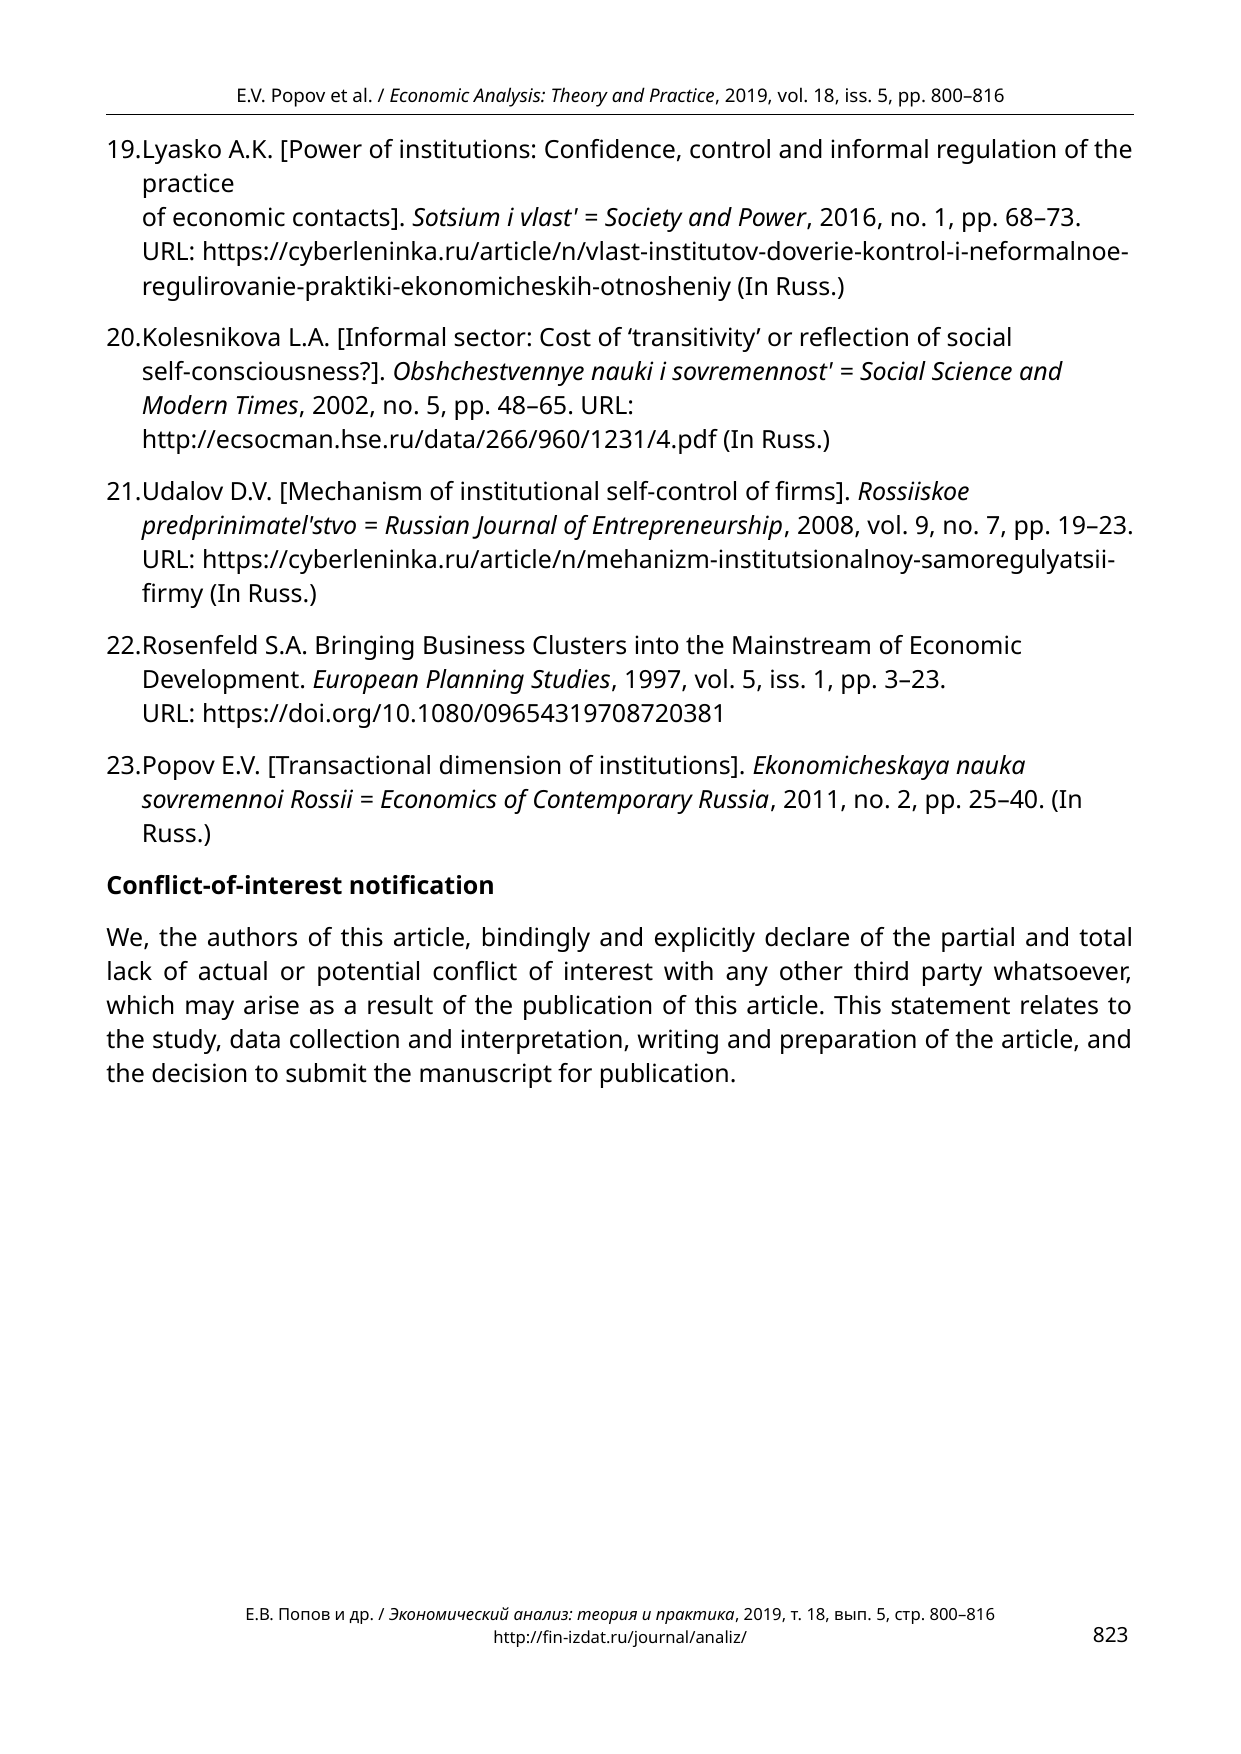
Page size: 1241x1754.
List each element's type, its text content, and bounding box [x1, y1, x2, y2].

list Popov E.V. [Transactional dimension of institutions]. Ekonomicheskaya nauka sovremennoi Rossii = Economics of Contemporary Russia, 2011, no. 2, pp. 25–40. (In Russ.) [106, 748, 1134, 850]
list Lyasko A.K. [Power of institutions: Confidence, control and informal regulation of the practice of economic contacts]. Sotsium i vlast' = Society and Power, 2016, no. 1, pp. 68–73. URL: https://cyberleninka.ru/article/n/vlast-institutov-doverie-kontrol-i-neformalnoe-regulirovanie-praktiki-ekonomicheskih-otnosheniy (In Russ.) [106, 132, 1134, 302]
list Kolesnikova L.A. [Informal sector: Cost of ‘transitivity’ or reflection of social self-consciousness?]. Obshchestvennye nauki i sovremennost' = Social Science and Modern Times, 2002, no. 5, pp. 48–65. URL: http://ecsocman.hse.ru/data/266/960/1231/4.pdf (In Russ.) [106, 320, 1134, 456]
text Conflict-of-interest notification [106, 868, 1134, 902]
text We, the authors of this article, bindingly and explicitly declare of the partial and total lack of actual or potential conflict of interest with any other third party whatsoever, which may arise as a result of the publication of this article. This statement relates to the study, data collection and interpretation, writing and preparation of the article, and the decision to submit the manuscript for publication. [106, 919, 1134, 1090]
list Rosenfeld S.A. Bringing Business Clusters into the Mainstream of Economic Development. European Planning Studies, 1997, vol. 5, iss. 1, pp. 3–23. URL: https://doi.org/10.1080/09654319708720381 [106, 628, 1134, 730]
list Udalov D.V. [Mechanism of institutional self-control of firms]. Rossiiskoe predprinimatel'stvo = Russian Journal of Entrepreneurship, 2008, vol. 9, no. 7, pp. 19–23. URL: https://cyberleninka.ru/article/n/mehanizm-institutsionalnoy-samoregulyatsii-firmy (In Russ.) [106, 474, 1134, 610]
